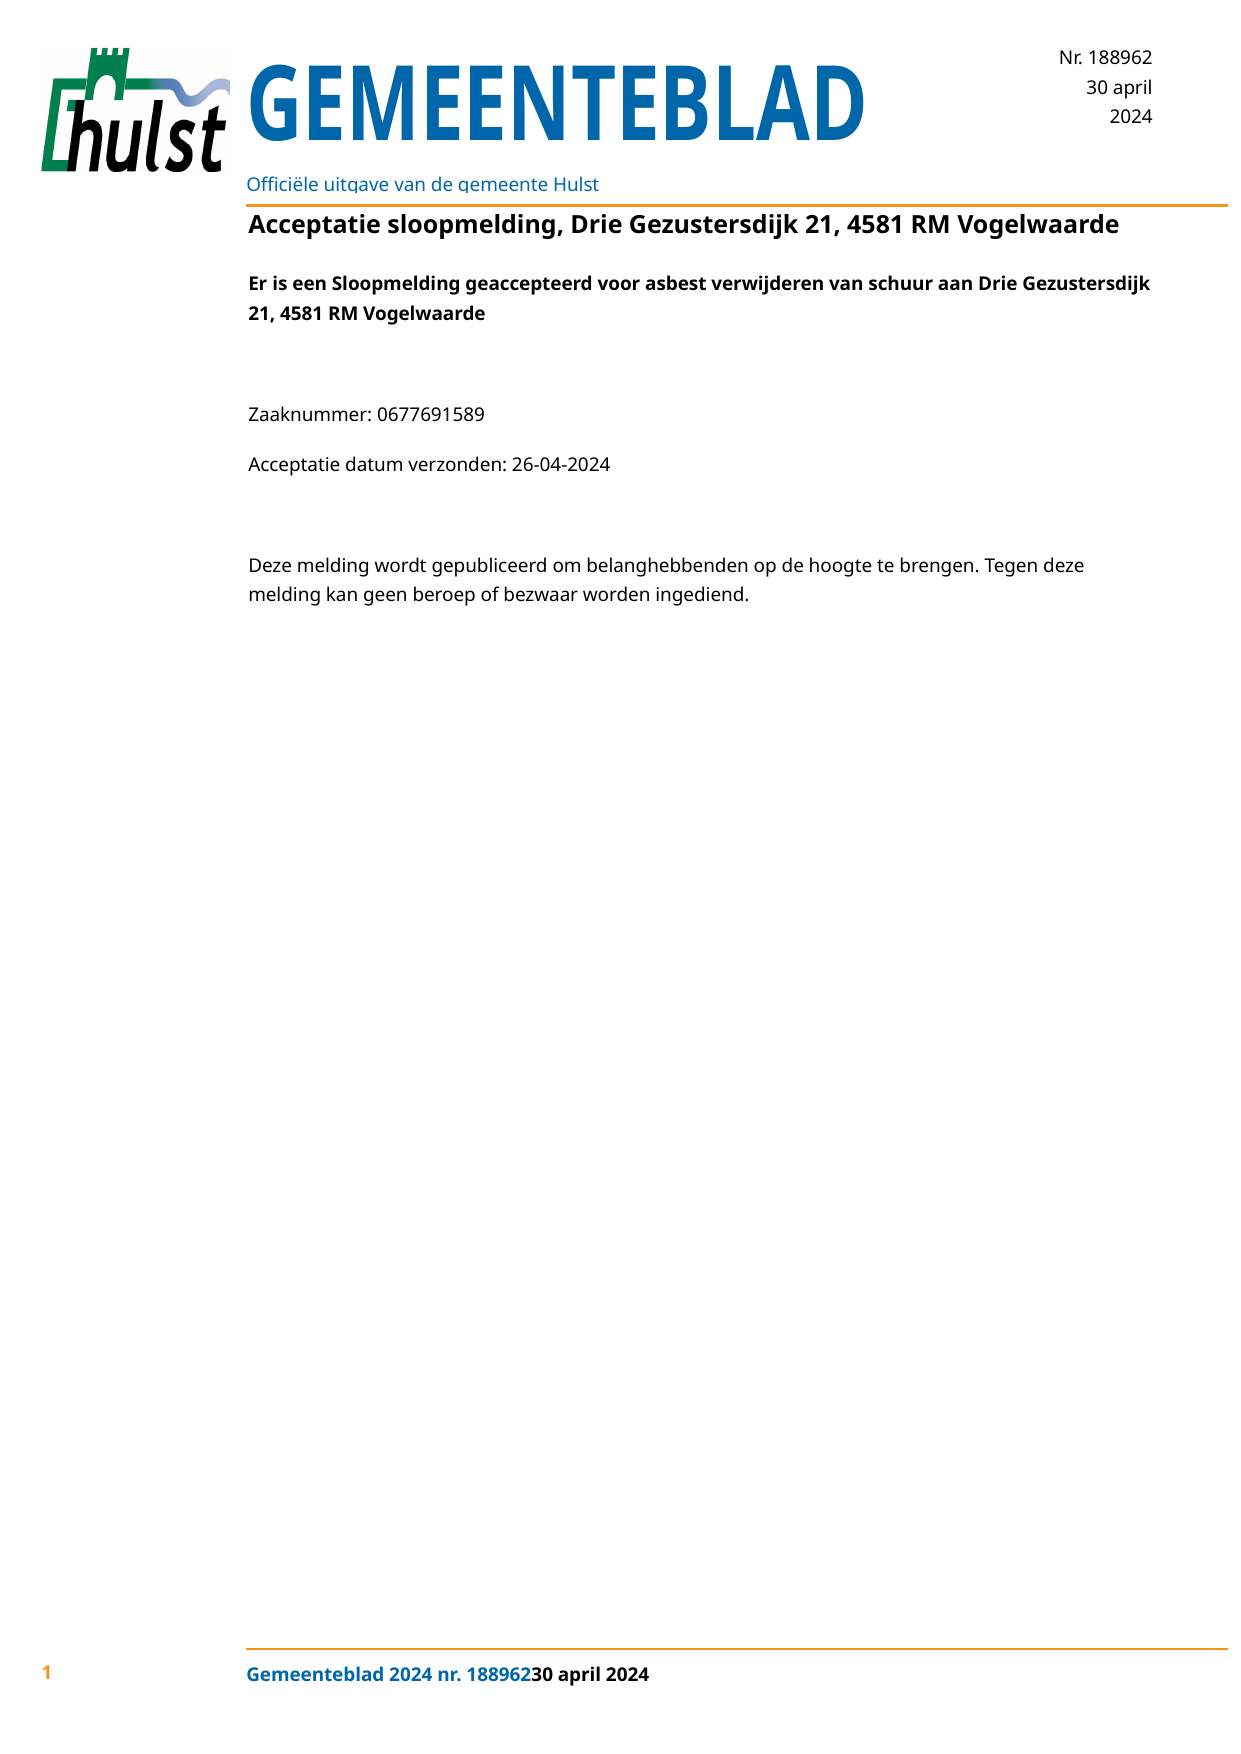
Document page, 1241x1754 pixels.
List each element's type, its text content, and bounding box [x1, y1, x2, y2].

picture [41, 47, 231, 172]
text Acceptatie datum verzonden: 26-04-2024 [248, 451, 1152, 477]
text Zaaknummer: 0677691589 [248, 401, 1152, 426]
text Er is een Sloopmelding geaccepteerd voor asbest verwijderen van schuur aan Drie Gezustersdijk 21, 4581 RM Vogelwaarde [248, 270, 1152, 326]
text Acceptatie sloopmelding, Drie Gezustersdijk 21, 4581 RM Vogelwaarde [248, 207, 1152, 241]
text Deze melding wordt gepubliceerd om belanghebbenden op de hoogte te brengen. Tegen deze melding kan geen beroep of bezwaar worden ingediend. [248, 552, 1152, 607]
